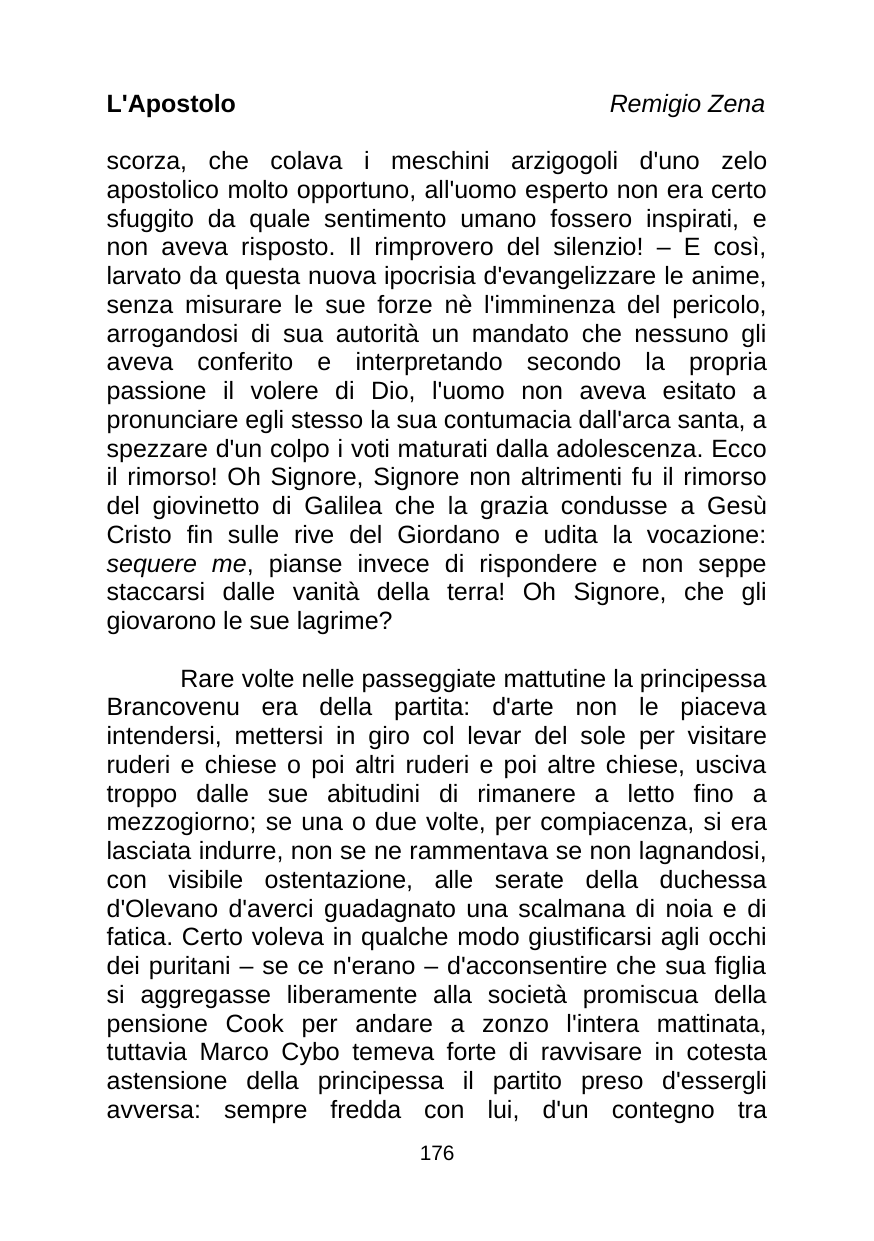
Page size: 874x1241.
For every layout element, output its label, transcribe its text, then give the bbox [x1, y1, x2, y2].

text Rare volte nelle passeggiate mattutine la principessa Brancovenu era della partita: d'arte non le piaceva intendersi, mettersi in giro col levar del sole per visitare ruderi e chiese o poi altri ruderi e poi altre chiese, usciva troppo dalle sue abitudini di rimanere a letto fino a mezzogiorno; se una o due volte, per compiacenza, si era lasciata indurre, non se ne rammentava se non lagnandosi, con visibile ostentazione, alle serate della duchessa d'Olevano d'averci guadagnato una scalmana di noia e di fatica. Certo voleva in qualche modo giustificarsi agli occhi dei puritani – se ce n'erano – d'acconsentire che sua figlia si aggregasse liberamente alla società promiscua della pensione Cook per andare a zonzo l'intera mattinata, tuttavia Marco Cybo temeva forte di ravvisare in cotesta astensione della principessa il partito preso d'essergli avversa: sempre fredda con lui, d'un contegno tra [106, 664, 768, 1124]
text scorza, che colava i meschini arzigogoli d'uno zelo apostolico molto opportuno, all'uomo esperto non era certo sfuggito da quale sentimento umano fossero inspirati, e non aveva risposto. Il rimprovero del silenzio! – E così, larvato da questa nuova ipocrisia d'evangelizzare le anime, senza misurare le sue forze nè l'imminenza del pericolo, arrogandosi di sua autorità un mandato che nessuno gli aveva conferito e interpretando secondo la propria passione il volere di Dio, l'uomo non aveva esitato a pronunciare egli stesso la sua contumacia dall'arca santa, a spezzare d'un colpo i voti maturati dalla adolescenza. Ecco il rimorso! Oh Signore, Signore non altrimenti fu il rimorso del giovinetto di Galilea che la grazia condusse a Gesù Cristo fin sulle rive del Giordano e udita la vocazione: sequere me, pianse invece di rispondere e non seppe staccarsi dalle vanità della terra! Oh Signore, che gli giovarono le sue lagrime? [106, 146, 768, 635]
